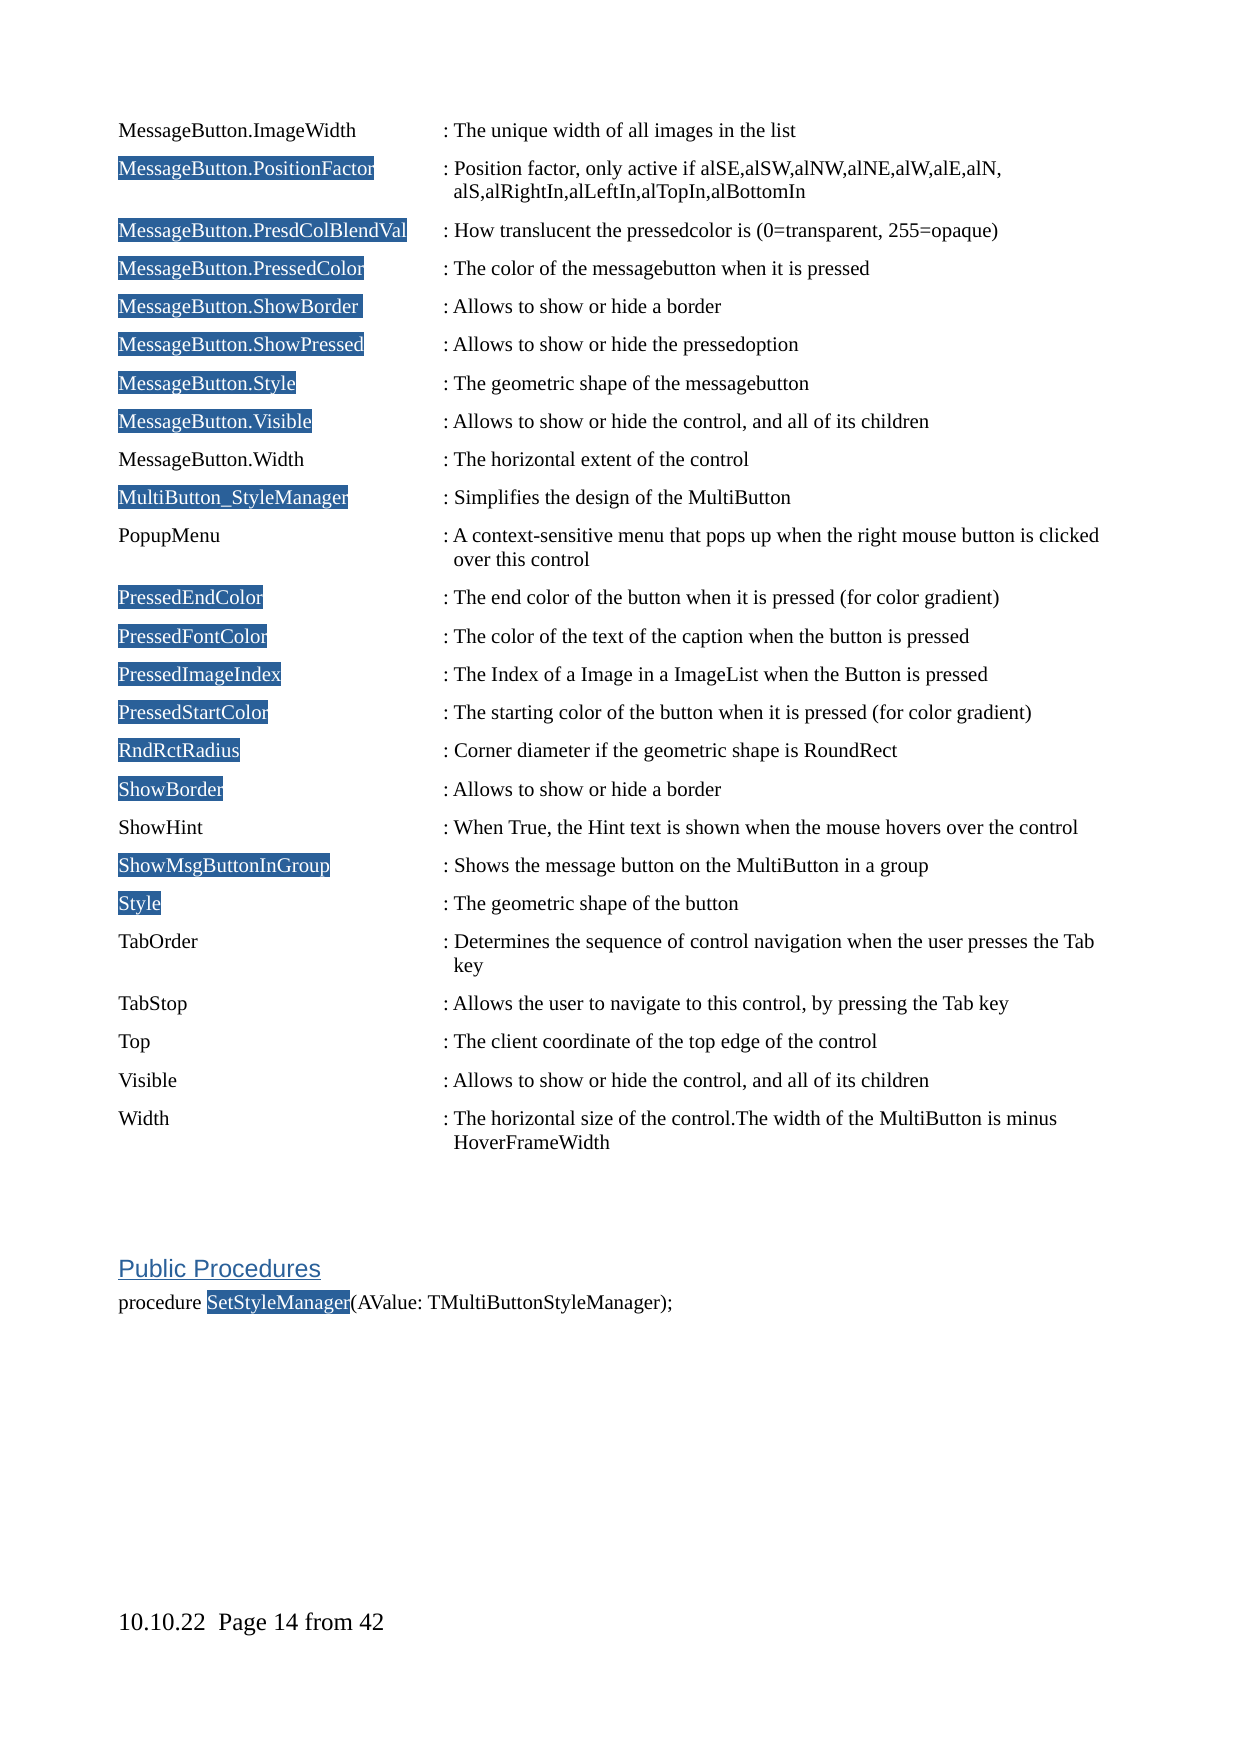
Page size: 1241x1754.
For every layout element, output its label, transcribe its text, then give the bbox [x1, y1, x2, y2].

text MessageButton.ImageWidth : The unique width of all images in the list [118, 118, 1122, 142]
text MultiButton_StyleManager : Simplifies the design of the MultiButton [118, 486, 1122, 509]
text ShowHint : When True, the Hint text is shown when the mouse hovers over the control [118, 815, 1122, 839]
text PressedEndColor : The end color of the button when it is pressed (for color gradient) [118, 586, 1122, 609]
text Top : The client coordinate of the top edge of the control [118, 1030, 1122, 1054]
text ShowMsgButtonInGroup : Shows the message button on the MultiButton in a group [118, 853, 1122, 877]
text MessageButton.ShowPressed : Allows to show or hide the pressedoption [118, 333, 1122, 357]
text PressedStartColor : The starting color of the button when it is pressed (for color gradient) [118, 701, 1122, 724]
subtitle Public Procedures [118, 1253, 1122, 1283]
text PressedFontColor : The color of the text of the caption when the button is pressed [118, 624, 1122, 648]
text Visible : Allows to show or hide the control, and all of its children [118, 1068, 1122, 1092]
text PressedImageIndex : The Index of a Image in a ImageList when the Button is pressed [118, 662, 1122, 686]
text MessageButton.Visible : Allows to show or hide the control, and all of its children [118, 409, 1122, 433]
text MessageButton.ShowBorder : Allows to show or hide a border [118, 295, 1122, 318]
text MessageButton.PresdColBlendVal : How translucent the pressedcolor is (0=transparent, 255=opaque) [118, 218, 1122, 242]
text Width : The horizontal size of the control.The width of the MultiButton is minus HoverFrameWidth [118, 1107, 1122, 1154]
text MessageButton.Style : The geometric shape of the messagebutton [118, 371, 1122, 395]
text procedure SetStyleManager(AValue: TMultiButtonStyleManager); [118, 1296, 1122, 1313]
text MessageButton.PositionFactor : Position factor, only active if alSE,alSW,alNW,alNE,alW,alE,alN, alS,alRightIn,alLeftIn,alTopIn,alBottomIn [118, 156, 1122, 204]
text PopupMenu : A context-sensitive menu that pops up when the right mouse button is clicked over this control [118, 524, 1122, 571]
text ShowBorder : Allows to show or hide a border [118, 777, 1122, 801]
text MessageButton.Width : The horizontal extent of the control [118, 448, 1122, 471]
text TabStop : Allows the user to navigate to this control, by pressing the Tab key [118, 992, 1122, 1016]
text TabOrder : Determines the sequence of control navigation when the user presses the Tab key [118, 930, 1122, 977]
text RndRctRadius : Corner diameter if the geometric shape is RoundRect [118, 739, 1122, 762]
text MessageButton.PressedColor : The color of the messagebutton when it is pressed [118, 256, 1122, 280]
text Style : The geometric shape of the button [118, 892, 1122, 915]
